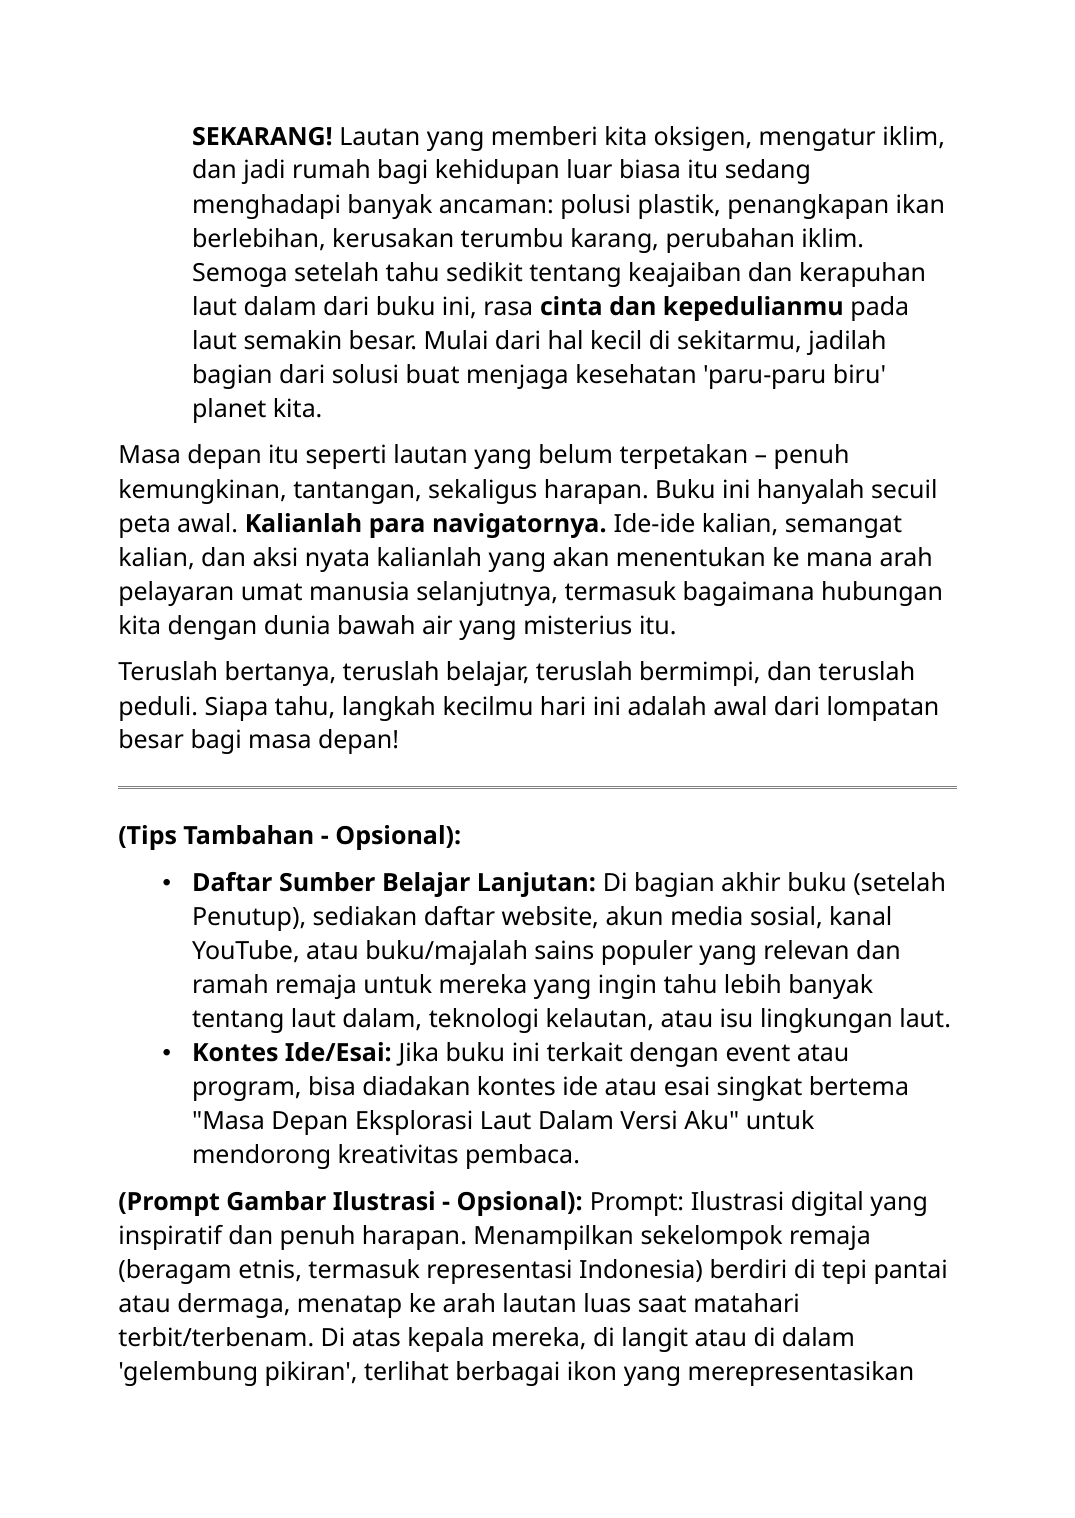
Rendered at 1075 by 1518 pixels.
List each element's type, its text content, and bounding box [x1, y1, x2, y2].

list SEKARANG! Lautan yang memberi kita oksigen, mengatur iklim, dan jadi rumah bagi kehidupan luar biasa itu sedang menghadapi banyak ancaman: polusi plastik, penangkapan ikan berlebihan, kerusakan terumbu karang, perubahan iklim. Semoga setelah tahu sedikit tentang keajaiban dan kerapuhan laut dalam dari buku ini, rasa cinta dan kepedulianmu pada laut semakin besar. Mulai dari hal kecil di sekitarmu, jadilah bagian dari solusi buat menjaga kesehatan 'paru-paru biru' planet kita. [162, 118, 957, 425]
text (Tips Tambahan - Opsional): [118, 818, 957, 852]
list Daftar Sumber Belajar Lanjutan: Di bagian akhir buku (setelah Penutup), sediakan daftar website, akun media sosial, kanal YouTube, atau buku/majalah sains populer yang relevan dan ramah remaja untuk mereka yang ingin tahu lebih banyak tentang laut dalam, teknologi kelautan, atau isu lingkungan laut. [162, 864, 957, 1034]
text (Prompt Gambar Ilustrasi - Opsional): Prompt: Ilustrasi digital yang inspiratif dan penuh harapan. Menampilkan sekelompok remaja (beragam etnis, termasuk representasi Indonesia) berdiri di tepi pantai atau dermaga, menatap ke arah lautan luas saat matahari terbit/terbenam. Di atas kepala mereka, di langit atau di dalam 'gelembung pikiran', terlihat berbagai ikon yang merepresentasikan [118, 1183, 957, 1388]
text Masa depan itu seperti lautan yang belum terpetakan – penuh kemungkinan, tantangan, sekaligus harapan. Buku ini hanyalah secuil peta awal. Kalianlah para navigatornya. Ide-ide kalian, semangat kalian, dan aksi nyata kalianlah yang akan menentukan ke mana arah pelayaran umat manusia selanjutnya, termasuk bagaimana hubungan kita dengan dunia bawah air yang misterius itu. [118, 437, 957, 642]
list Kontes Ide/Esai: Jika buku ini terkait dengan event atau program, bisa diadakan kontes ide atau esai singkat bertema "Masa Depan Eksplorasi Laut Dalam Versi Aku" untuk mendorong kreativitas pembaca. [162, 1034, 957, 1171]
text Teruslah bertanya, teruslah belajar, teruslah bermimpi, dan teruslah peduli. Siapa tahu, langkah kecilmu hari ini adalah awal dari lompatan besar bagi masa depan! [118, 654, 957, 756]
